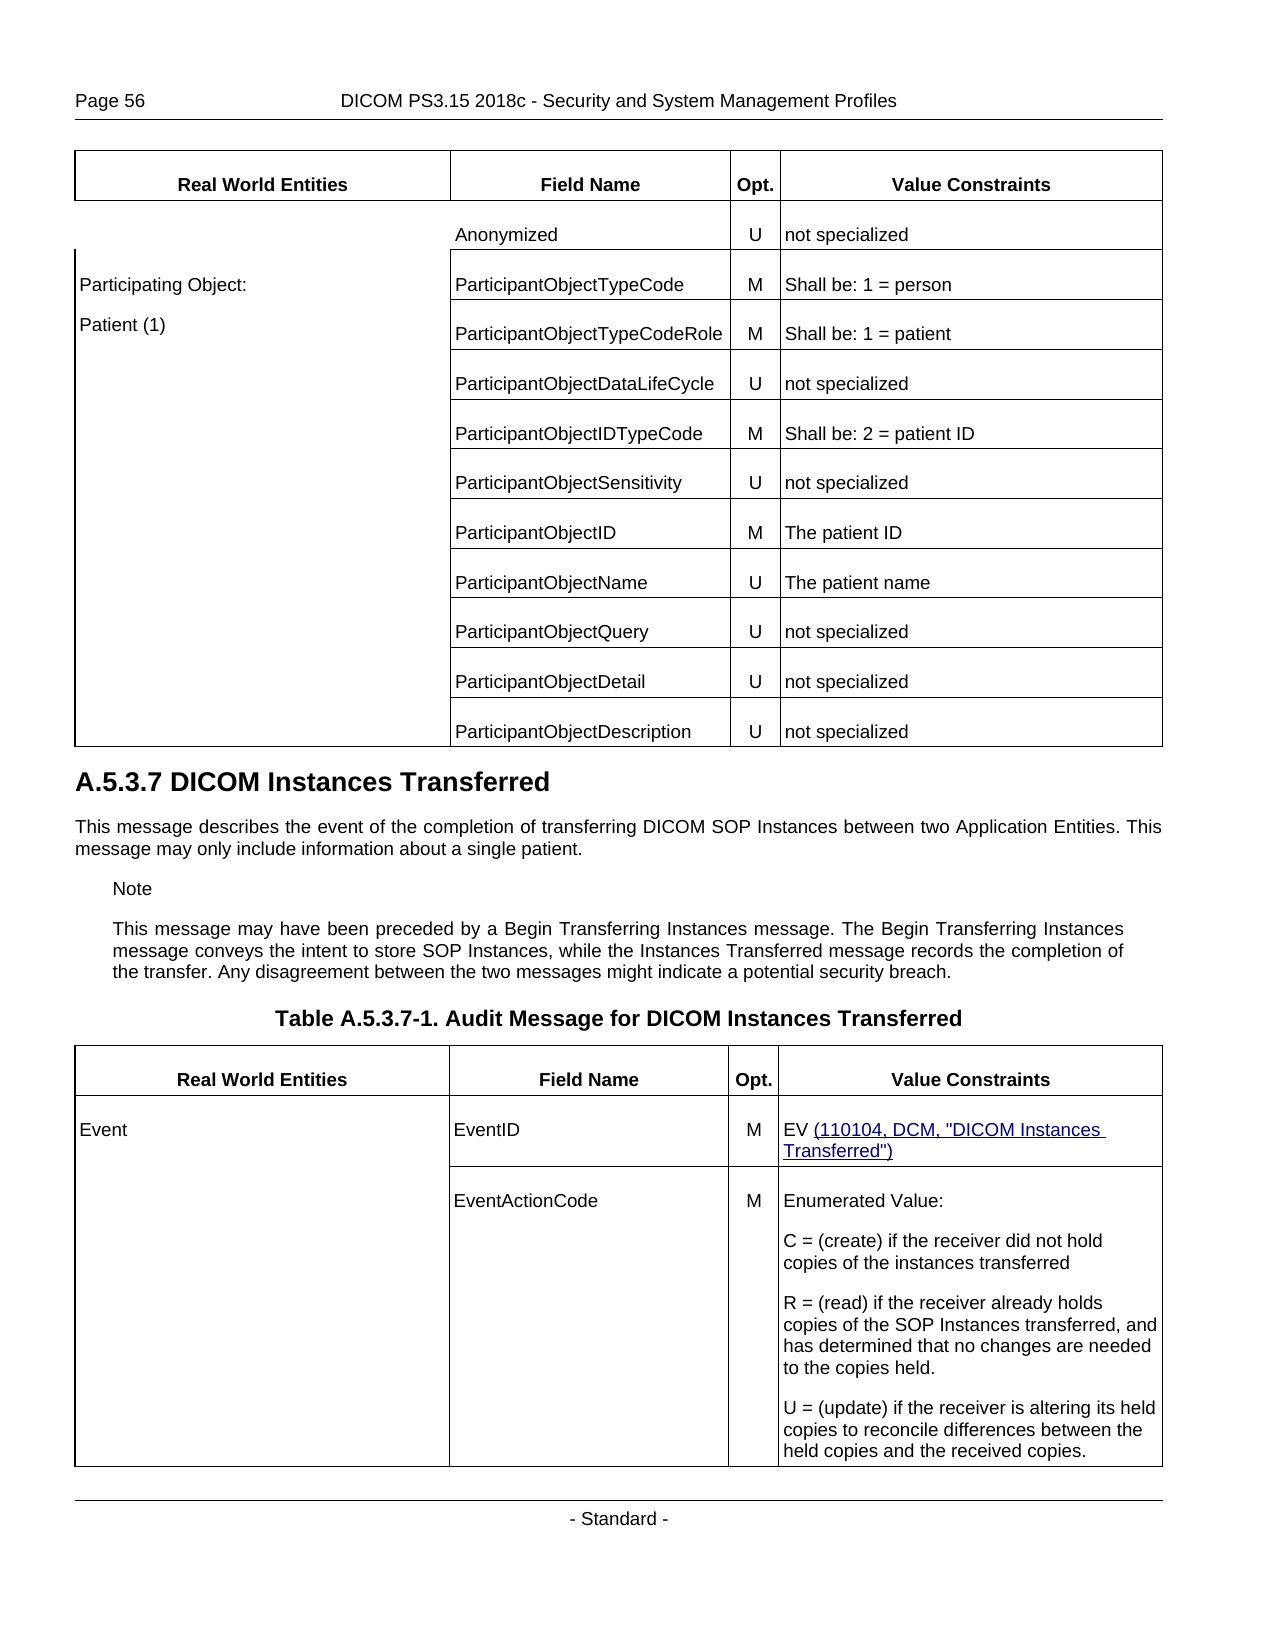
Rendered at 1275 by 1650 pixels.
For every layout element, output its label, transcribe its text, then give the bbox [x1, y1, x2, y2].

table_header Value Constraints [781, 151, 1162, 200]
table_cell U [731, 549, 780, 597]
table_header Real World Entities [76, 151, 450, 200]
text This message may have been preceded by a Begin Transferring Instances message. The Begin Transferring Instances message conveys the intent to store SOP Instances, while the Instances Transferred message records the completion of the transfer. Any disagreement between the two messages might indicate a potential security breach. [112, 918, 1125, 983]
table_cell EV (110104, DCM, "DICOM Instances Transferred") [779, 1096, 1162, 1166]
table_header Opt. [729, 1046, 778, 1094]
table_header Opt. [731, 151, 780, 200]
table_cell Shall be: 1 = person [781, 250, 1162, 299]
table_cell M [729, 1167, 778, 1466]
table_cell The patient name [781, 549, 1162, 597]
table_cell EventID [450, 1096, 728, 1166]
table_cell EventActionCode [450, 1167, 728, 1466]
table_cell not specialized [781, 350, 1162, 398]
table_cell not specialized [781, 201, 1162, 249]
table_cell ParticipantObjectDetail [451, 648, 730, 697]
table_header Real World Entities [76, 1046, 449, 1094]
table_cell M [731, 400, 780, 448]
text Note [112, 878, 1125, 899]
table_cell ParticipantObjectTypeCodeRole [451, 300, 730, 349]
table_cell ParticipantObjectDataLifeCycle [451, 350, 730, 398]
table_cell ParticipantObjectID [451, 499, 730, 547]
table_cell ParticipantObjectTypeCode [451, 250, 730, 299]
table_cell ParticipantObjectSensitivity [451, 449, 730, 498]
text Table A.5.3.7-1. Audit Message for DICOM Instances Transferred [75, 1005, 1162, 1031]
table_header Field Name [450, 1046, 728, 1094]
table_cell Participating Object: Patient (1) [76, 249, 450, 746]
table_cell U [731, 449, 780, 498]
table_cell Enumerated Value: C = (create) if the receiver did not hold copies of the instances transferred R = (read) if the receiver already holds copies of the SOP Instances transferred, and has determined that no changes are needed to the copies held. U = (update) if the receiver is altering its held copies to reconcile differences between the held copies and the received copies. [779, 1167, 1162, 1466]
table_cell Shall be: 1 = patient [781, 300, 1162, 349]
text This message describes the event of the completion of transferring DICOM SOP Instances between two Application Entities. This message may only include information about a single patient. [75, 816, 1162, 859]
table_cell Shall be: 2 = patient ID [781, 400, 1162, 448]
table_cell Event [76, 1096, 449, 1466]
table_header Field Name [451, 151, 730, 200]
table_cell not specialized [781, 698, 1162, 746]
table_cell ParticipantObjectName [451, 549, 730, 597]
table_cell not specialized [781, 598, 1162, 647]
text A.5.3.7 DICOM Instances Transferred [75, 766, 1162, 797]
table_cell The patient ID [781, 499, 1162, 547]
table_cell Anonymized [451, 201, 730, 249]
table_cell ParticipantObjectDescription [451, 698, 730, 746]
table_header Value Constraints [779, 1046, 1162, 1094]
table_cell M [731, 300, 780, 349]
table_cell not specialized [781, 449, 1162, 498]
table_cell U [731, 598, 780, 647]
table_cell ParticipantObjectQuery [451, 598, 730, 647]
table_cell M [731, 499, 780, 547]
table_cell U [731, 698, 780, 746]
table_cell not specialized [781, 648, 1162, 697]
table_cell M [731, 250, 780, 299]
table_cell U [731, 201, 780, 249]
table_cell U [731, 648, 780, 697]
table_cell M [729, 1096, 778, 1166]
table_cell U [731, 350, 780, 398]
table_cell ParticipantObjectIDTypeCode [451, 400, 730, 448]
